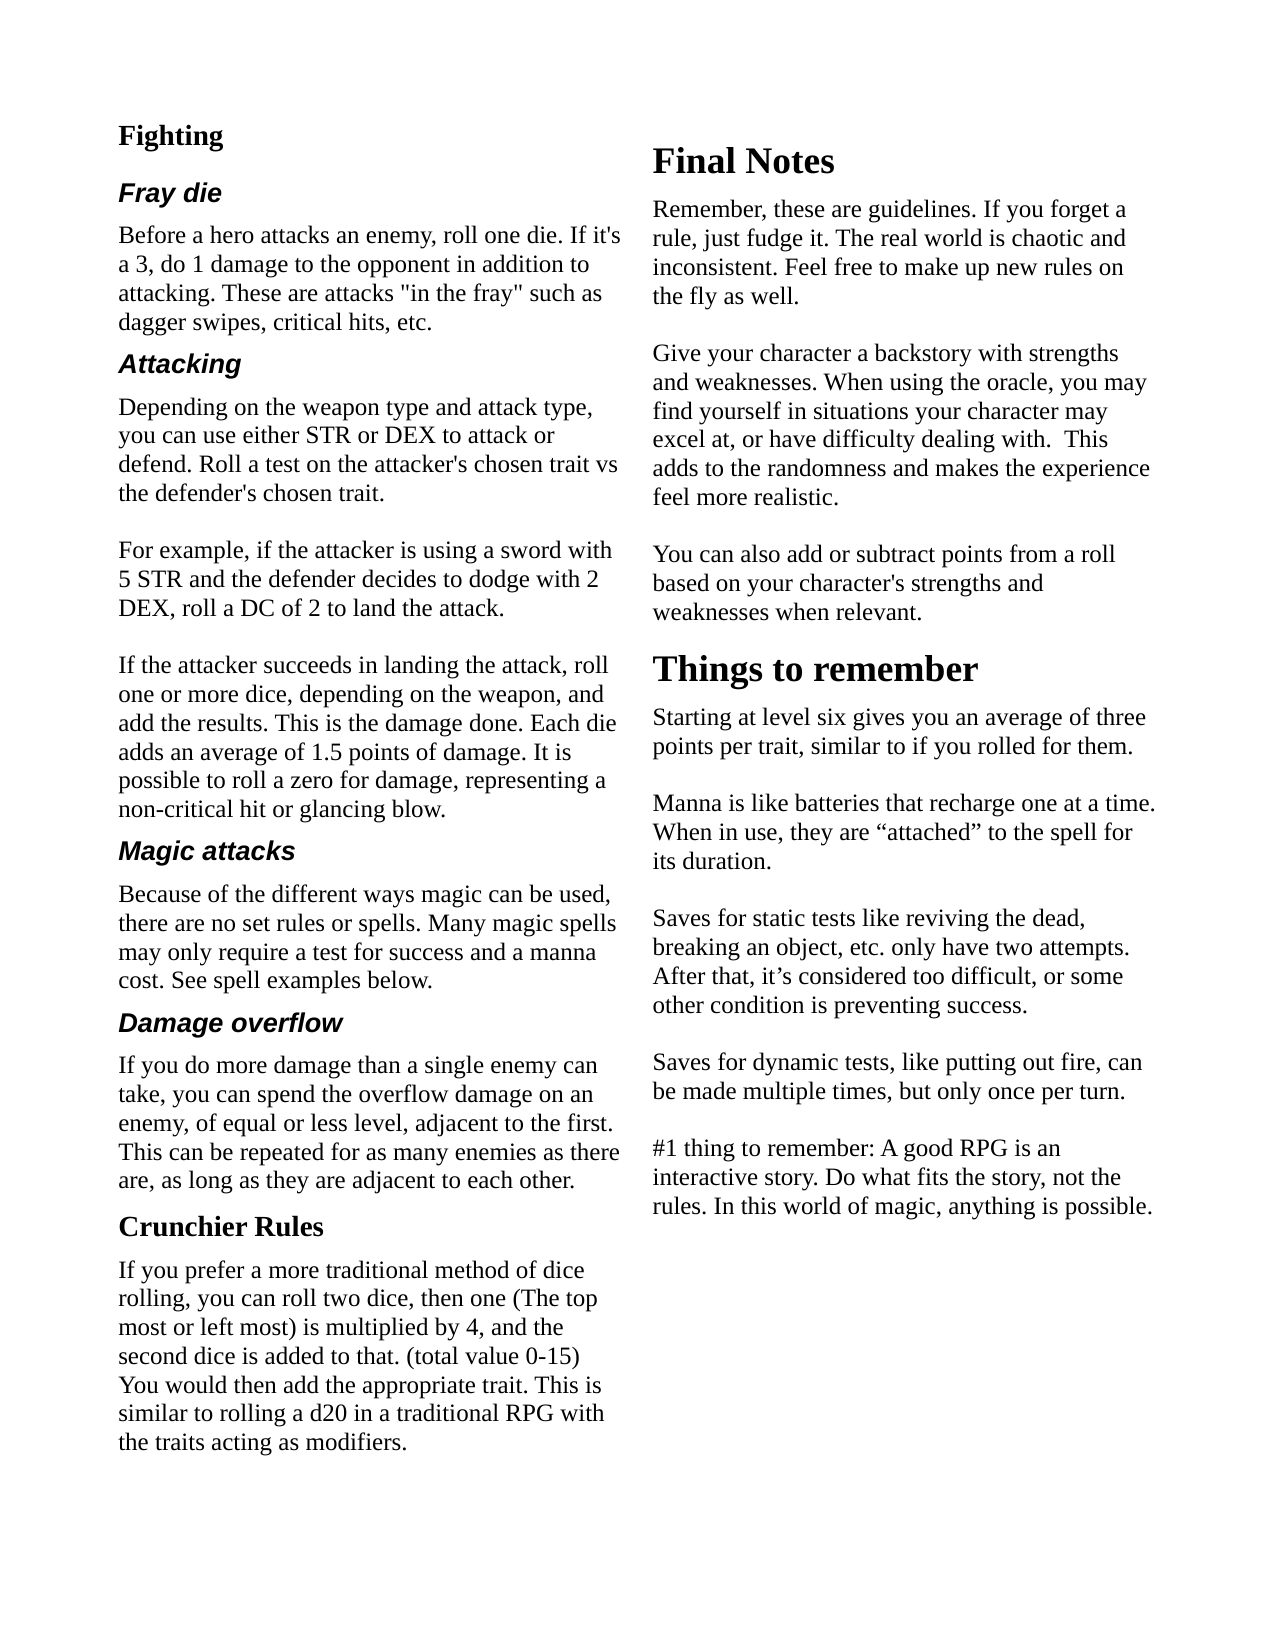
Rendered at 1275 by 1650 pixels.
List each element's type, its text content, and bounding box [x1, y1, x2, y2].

text If the attacker succeeds in landing the attack, roll one or more dice, depending on the weapon, and add the results. This is the damage done. Each die adds an average of 1.5 points of damage. It is possible to roll a zero for damage, representing a non-critical hit or glancing blow. [118, 650, 622, 823]
subtitle Final Notes [652, 139, 1157, 182]
subtitle Fray die [118, 177, 622, 208]
text Remember, these are guidelines. If you forget a rule, just fudge it. The real world is chaotic and inconsistent. Feel free to make up new rules on the fly as well. [652, 194, 1157, 309]
text Because of the different ways magic can be used, there are no set rules or spells. Many magic spells may only require a test for success and a manna cost. See spell examples below. [118, 879, 622, 994]
text You can also add or subtract points from a roll based on your character's strengths and weaknesses when relevant. [652, 539, 1157, 626]
subtitle Magic attacks [118, 835, 622, 867]
text If you do more damage than a single enemy can take, you can spend the overflow damage on an enemy, of equal or less level, adjacent to the first. This can be repeated for as many enemies as there are, as long as they are adjacent to each other. [118, 1050, 622, 1194]
subtitle Things to remember [652, 647, 1157, 690]
text Saves for dynamic tests, like putting out fire, can be made multiple times, but only once per turn. [652, 1047, 1157, 1105]
text Starting at level six gives you an average of three points per trait, similar to if you rolled for them. [652, 702, 1157, 760]
text If you prefer a more traditional method of dice rolling, you can roll two dice, then one (The top most or left most) is multiplied by 4, and the second dice is added to that. (total value 0-15) You would then add the appropriate trait. This is similar to rolling a d20 in a traditional RPG with the traits acting as modifiers. [118, 1255, 622, 1456]
text For example, if the attacker is using a sword with 5 STR and the defender decides to dodge with 2 DEX, roll a DC of 2 to land the attack. [118, 535, 622, 622]
subtitle Fighting [118, 118, 622, 152]
text #1 thing to remember: A good RPG is an interactive story. Do what fits the story, not the rules. In this world of magic, anything is possible. [652, 1133, 1157, 1220]
subtitle Crunchier Rules [118, 1209, 622, 1242]
subtitle Damage overflow [118, 1007, 622, 1038]
text Manna is like batteries that recharge one at a time. When in use, they are “attached” to the spell for its duration. [652, 788, 1157, 875]
text Saves for static tests like reviving the dead, breaking an object, etc. only have two attempts. After that, it’s considered too difficult, or some other condition is preventing success. [652, 903, 1157, 1018]
text Before a hero attacks an enemy, roll one die. If it's a 3, do 1 damage to the opponent in addition to attacking. These are attacks "in the fray" such as dagger swipes, critical hits, etc. [118, 220, 622, 335]
subtitle Attacking [118, 348, 622, 379]
text Give your character a backstory with strengths and weaknesses. When using the oracle, you may find yourself in situations your character may excel at, or have difficulty dealing with. This adds to the randomness and makes the experience feel more realistic. [652, 338, 1157, 511]
text Depending on the weapon type and attack type, you can use either STR or DEX to attack or defend. Roll a test on the attacker's chosen trait vs the defender's chosen trait. [118, 392, 622, 507]
